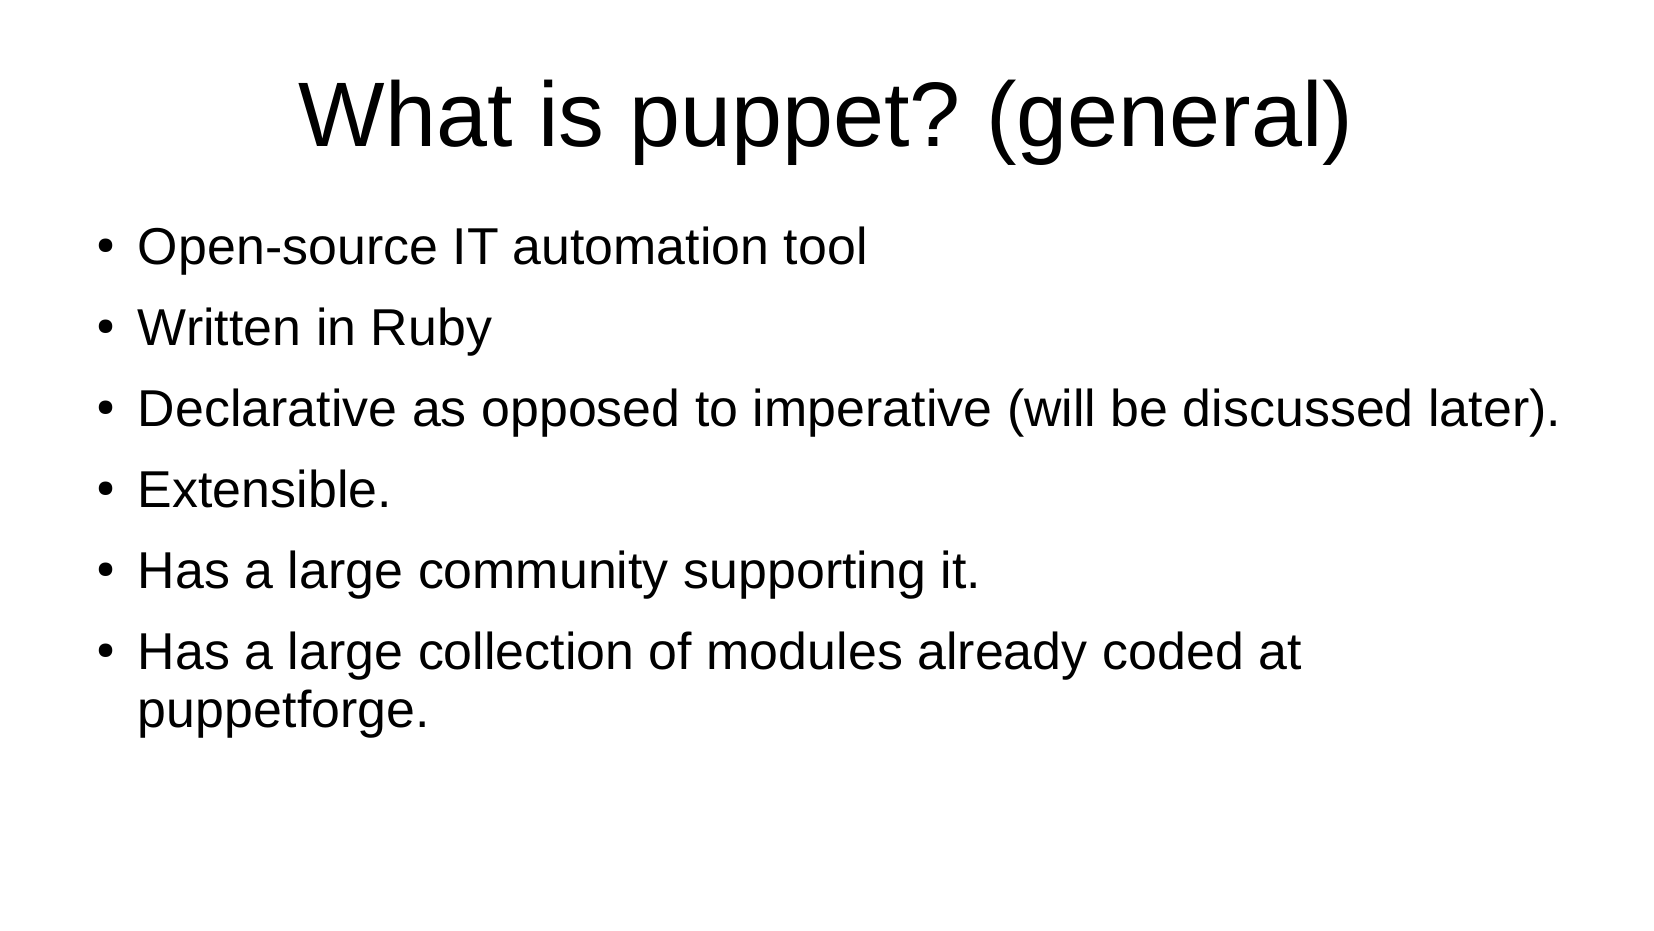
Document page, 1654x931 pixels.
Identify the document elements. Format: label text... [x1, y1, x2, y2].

title What is puppet? (general) [82, 37, 1571, 193]
list Open-source IT automation tool Written in Ruby Declarative as opposed to imperative (will be discussed later). Extensible. Has a large community supporting it. Has a large collection of modules already coded at puppetforge. [82, 217, 1571, 758]
